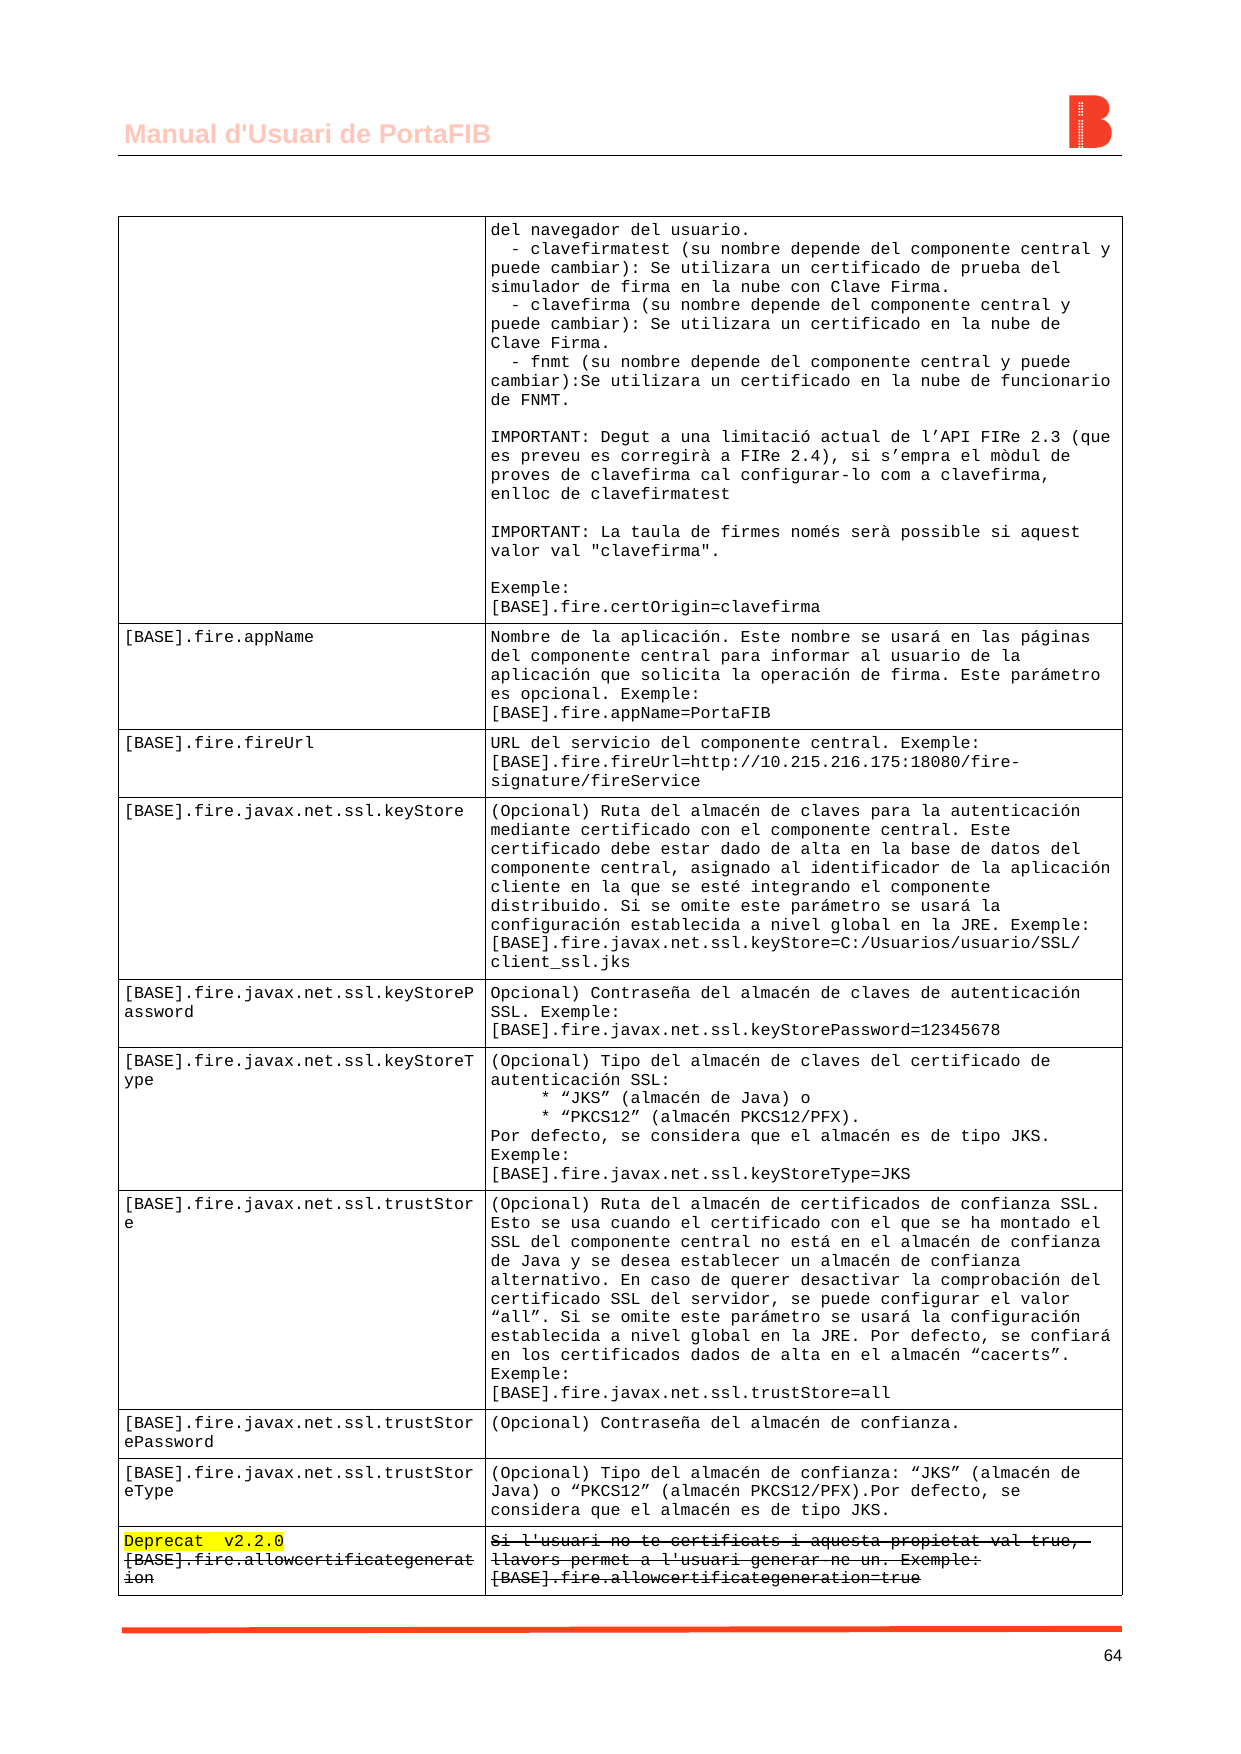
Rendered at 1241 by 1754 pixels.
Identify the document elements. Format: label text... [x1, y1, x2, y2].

picture [1063, 94, 1117, 150]
table_cell [BASE].fire.appName [119, 624, 485, 729]
table_cell [119, 217, 485, 623]
table_cell [BASE].fire.javax.net.ssl.trustStoreType [119, 1459, 485, 1526]
table_cell Si l'usuari no te certificats i aquesta propietat val true, llavors permet a l'usuari generar-ne un. Exemple: [BASE].fire.allowcertificategeneration=true [486, 1527, 1122, 1594]
table_cell Nombre de la aplicación. Este nombre se usará en las páginas del componente central para informar al usuario de la aplicación que solicita la operación de firma. Este parámetro es opcional. Exemple: [BASE].fire.appName=PortaFIB [486, 624, 1122, 729]
table_cell (Opcional) Contraseña del almacén de confianza. [486, 1410, 1122, 1458]
table_cell [BASE].fire.javax.net.ssl.trustStorePassword [119, 1410, 485, 1458]
table_cell [BASE].fire.javax.net.ssl.keyStore [119, 798, 485, 978]
table_cell [BASE].fire.javax.net.ssl.keyStorePassword [119, 980, 485, 1047]
table_cell del navegador del usuario. - clavefirmatest (su nombre depende del componente central y puede cambiar): Se utilizara un certificado de prueba del simulador de firma en la nube con Clave Firma. - clavefirma (su nombre depende del componente central y puede cambiar): Se utilizara un certificado en la nube de Clave Firma. - fnmt (su nombre depende del componente central y puede cambiar):Se utilizara un certificado en la nube de funcionario de FNMT. IMPORTANT: Degut a una limitació actual de l’API FIRe 2.3 (que es preveu es corregirà a FIRe 2.4), si s’empra el mòdul de proves de clavefirma cal configurar-lo com a clavefirma, enlloc de clavefirmatest IMPORTANT: La taula de firmes només serà possible si aquest valor val "clavefirma". Exemple: [BASE].fire.certOrigin=clavefirma [486, 217, 1122, 623]
table_cell URL del servicio del componente central. Exemple: [BASE].fire.fireUrl=http://10.215.216.175:18080/fire-signature/fireService [486, 730, 1122, 797]
table_cell Deprecat v2.2.0 [BASE].fire.allowcertificategeneration [119, 1527, 485, 1594]
table_cell [BASE].fire.fireUrl [119, 730, 485, 797]
table_cell [BASE].fire.javax.net.ssl.keyStoreType [119, 1048, 485, 1190]
table_cell [BASE].fire.javax.net.ssl.trustStore [119, 1191, 485, 1409]
table_cell (Opcional) Tipo del almacén de claves del certificado de autenticación SSL: * “JKS” (almacén de Java) o * “PKCS12” (almacén PKCS12/PFX). Por defecto, se considera que el almacén es de tipo JKS. Exemple: [BASE].fire.javax.net.ssl.keyStoreType=JKS [486, 1048, 1122, 1190]
table_cell Opcional) Contraseña del almacén de claves de autenticación SSL. Exemple: [BASE].fire.javax.net.ssl.keyStorePassword=12345678 [486, 980, 1122, 1047]
table_cell (Opcional) Ruta del almacén de certificados de confianza SSL. Esto se usa cuando el certificado con el que se ha montado el SSL del componente central no está en el almacén de confianza de Java y se desea establecer un almacén de confianza alternativo. En caso de querer desactivar la comprobación del certificado SSL del servidor, se puede configurar el valor “all”. Si se omite este parámetro se usará la configuración establecida a nivel global en la JRE. Por defecto, se confiará en los certificados dados de alta en el almacén “cacerts”. Exemple: [BASE].fire.javax.net.ssl.trustStore=all [486, 1191, 1122, 1409]
table_cell (Opcional) Ruta del almacén de claves para la autenticación mediante certificado con el componente central. Este certificado debe estar dado de alta en la base de datos del componente central, asignado al identificador de la aplicación cliente en la que se esté integrando el componente distribuido. Si se omite este parámetro se usará la configuración establecida a nivel global en la JRE. Exemple: [BASE].fire.javax.net.ssl.keyStore=C:/Usuarios/usuario/SSL/client_ssl.jks [486, 798, 1122, 978]
table_cell (Opcional) Tipo del almacén de confianza: “JKS” (almacén de Java) o “PKCS12” (almacén PKCS12/PFX).Por defecto, se considera que el almacén es de tipo JKS. [486, 1459, 1122, 1526]
